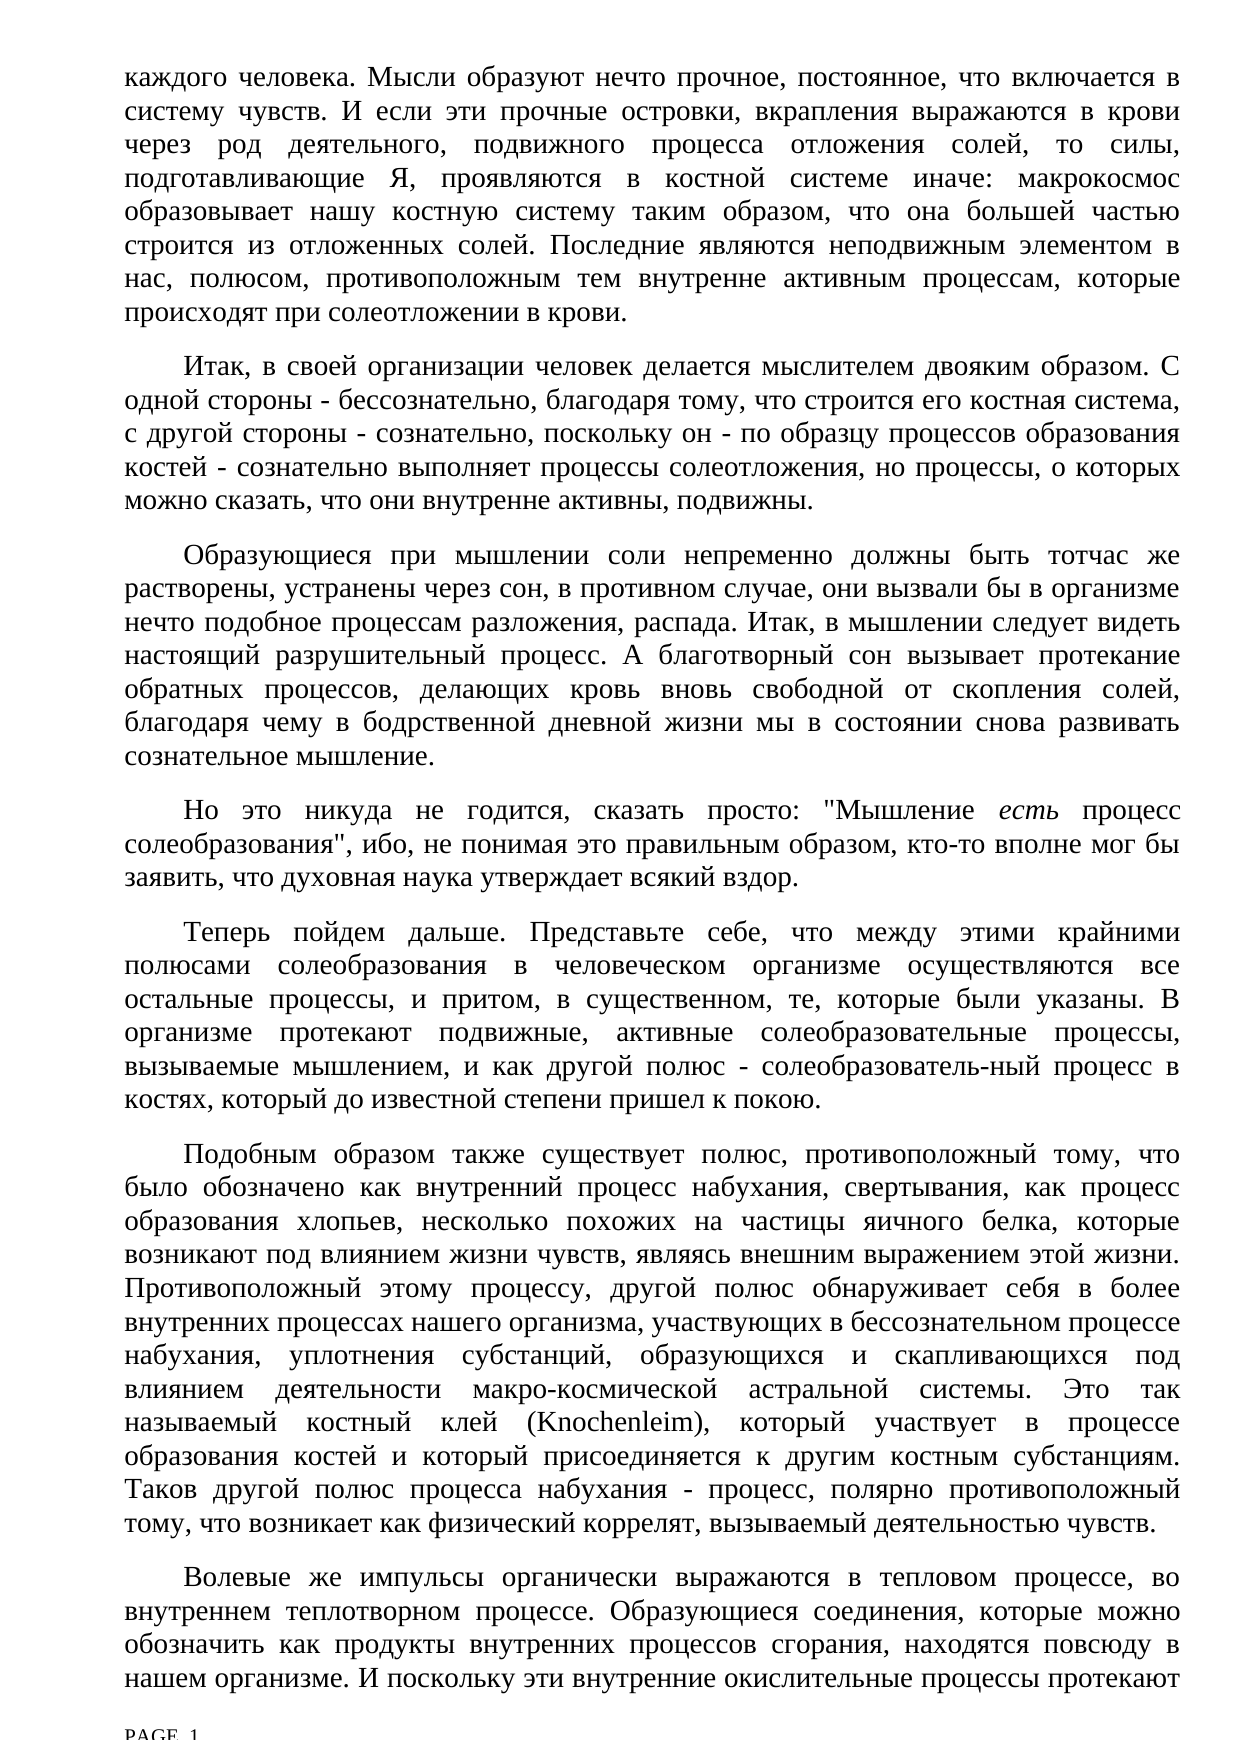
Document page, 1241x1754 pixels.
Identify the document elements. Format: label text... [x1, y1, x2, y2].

text Подобным образом также существует полюс, противоположный тому, что было обозначено как внутренний процесс набухания, свертывания, как процесс образования хлопьев, несколько похожих на частицы яичного белка, которые возникают под влиянием жизни чувств, являясь внешним выражением этой жизни. Противоположный этому процессу, другой полюс обнаруживает себя в более внутренних процессах нашего организма, участвующих в бессознательном процессе набухания, уплотнения субстанций, образующихся и скапливающихся под влиянием деятельности макро-космической астральной системы. Это так называемый костный клей (Knochenleim), который участвует в процессе образования костей и который присоединяется к другим костным субстанциям. Таков другой полюс процесса набухания - процесс, полярно противоположный тому, что возникает как физический коррелят, вызываемый деятельностью чувств. [124, 1136, 1181, 1538]
text Образующиеся при мышлении соли непременно должны быть тотчас же растворены, устранены через сон, в противном случае, они вызвали бы в организме нечто подобное процессам разложения, распада. Итак, в мышлении следует видеть настоящий разрушительный процесс. А благотворный сон вызывает протекание обратных процессов, делающих кровь вновь свободной от скопления солей, благодаря чему в бодрственной дневной жизни мы в состоянии снова развивать сознательное мышление. [124, 537, 1181, 772]
text Теперь пойдем дальше. Представьте себе, что между этими крайними полюсами солеобразования в человеческом организме осуществляются все остальные процессы, и притом, в существенном, те, которые были указаны. В организме протекают подвижные, активные солеобразовательные процессы, вызываемые мышлением, и как другой полюс - солеобразователь-ный процесс в костях, который до известной степени пришел к покою. [124, 914, 1181, 1115]
text Итак, в своей организации человек делается мыслителем двояким образом. С одной стороны - бессознательно, благодаря тому, что строится его костная система, с другой стороны - сознательно, поскольку он - по образцу процессов образования костей - сознательно выполняет процессы солеотложения, но процессы, о которых можно сказать, что они внутренне активны, подвижны. [124, 348, 1181, 516]
text каждого человека. Мысли образуют нечто прочное, постоянное, что включается в систему чувств. И если эти прочные островки, вкрапления выражаются в крови через род деятельного, подвижного процесса отложения солей, то силы, подготавливающие Я, проявляются в костной системе иначе: макрокосмос образовывает нашу костную систему таким образом, что она большей частью строится из отложенных солей. Последние являются неподвижным элементом в нас, полюсом, противоположным тем внутренне активным процессам, которые происходят при солеотложении в крови. [124, 59, 1181, 327]
text Волевые же импульсы органически выражаются в тепловом процессе, во внутреннем теплотворном процессе. Образующиеся соединения, которые можно обозначить как продукты внутренних процессов сгорания, находятся повсюду в нашем организме. И поскольку эти внутренние окислительные процессы протекают [124, 1559, 1181, 1693]
text Но это никуда не годится, сказать просто: "Мышление есть процесс солеобразования", ибо, не понимая это правильным образом, кто-то вполне мог бы заявить, что духовная наука утверждает всякий вздор. [124, 792, 1181, 893]
